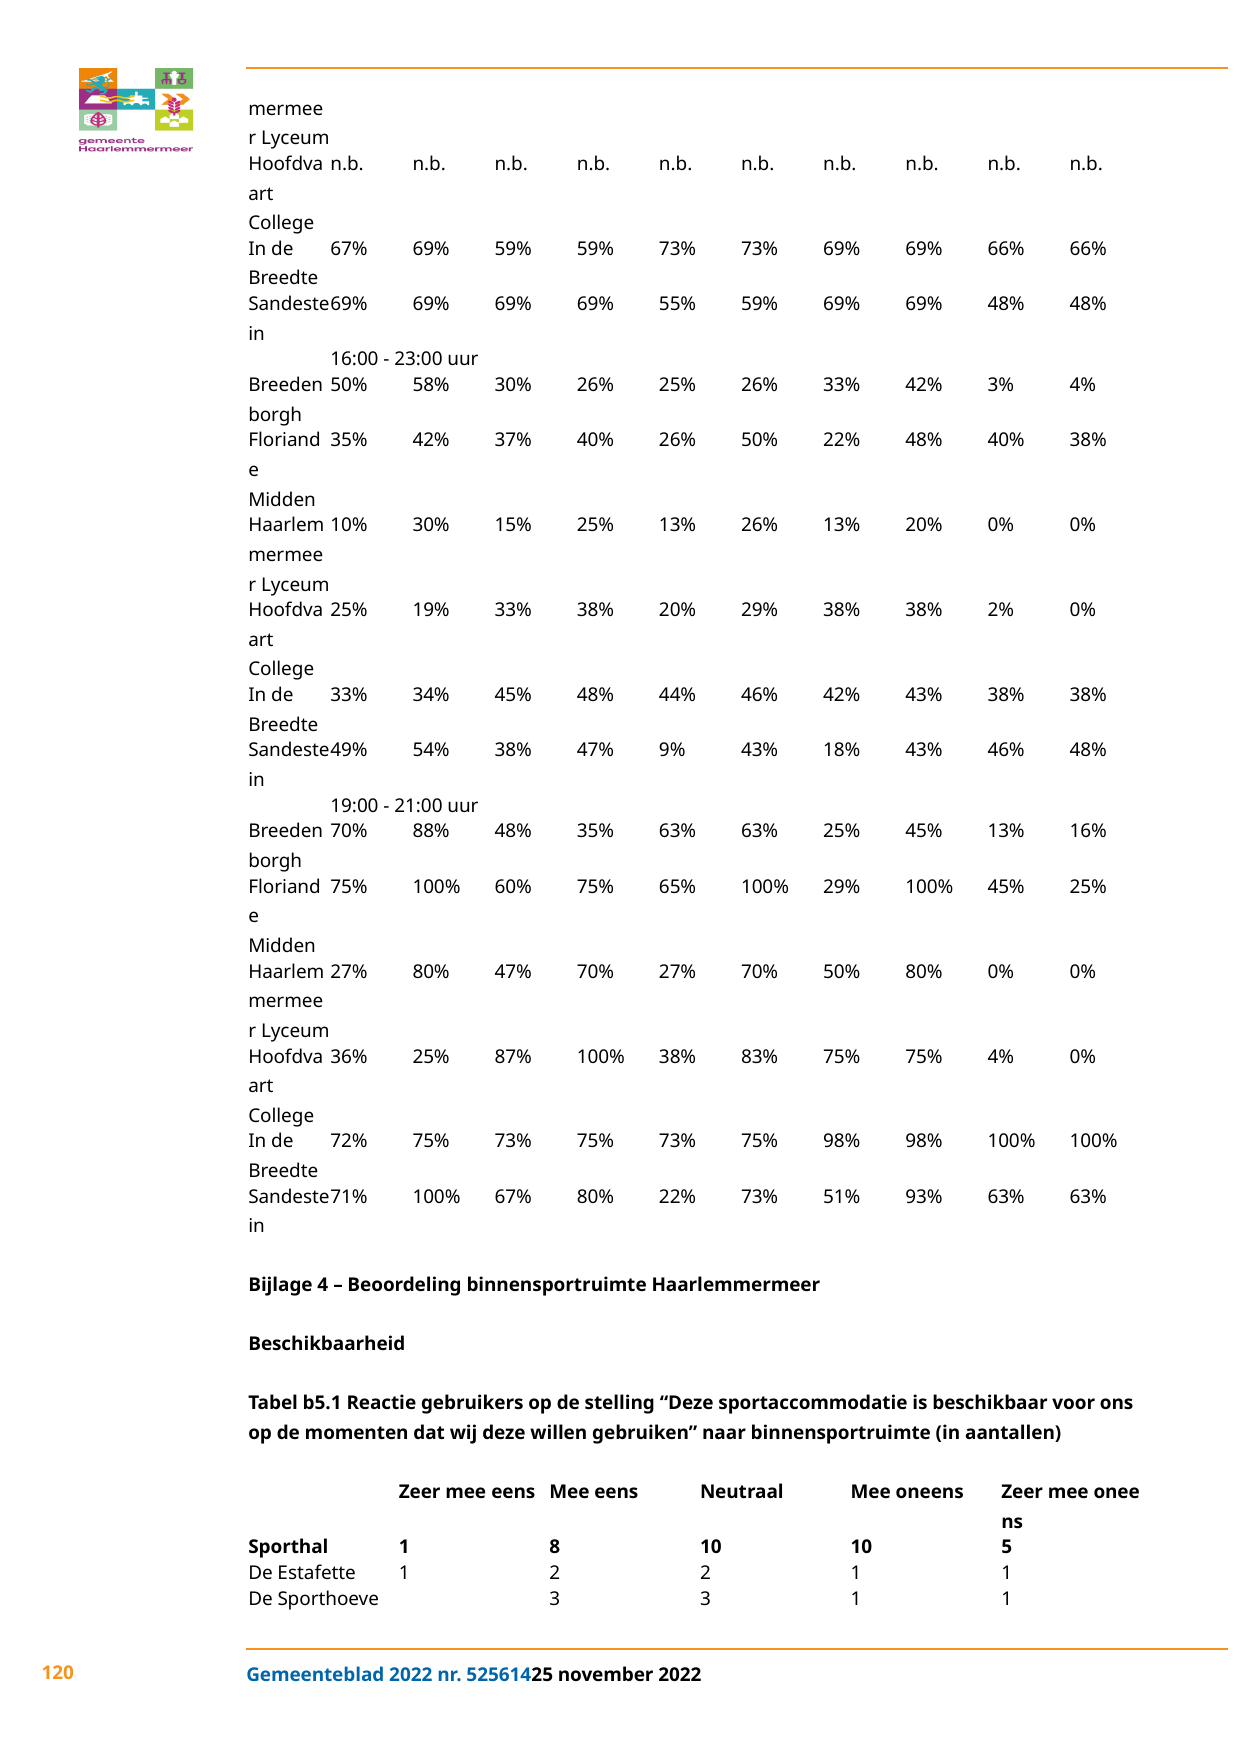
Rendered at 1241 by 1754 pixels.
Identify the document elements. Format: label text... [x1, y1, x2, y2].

table_cell 69% [823, 290, 905, 346]
table_cell 42% [823, 681, 905, 737]
table_cell 69% [905, 235, 987, 290]
table_cell 98% [823, 1128, 905, 1183]
table_cell 5 [1001, 1534, 1152, 1559]
table_cell 19:00 - 21:00 uur [330, 792, 1152, 818]
table_cell 38% [494, 737, 577, 792]
table_cell 2% [987, 596, 1069, 681]
table_cell 38% [1069, 681, 1152, 737]
table_header Mee oneens [850, 1478, 1001, 1534]
table_cell 1 [399, 1559, 549, 1585]
table_cell 63% [659, 818, 741, 873]
table_cell 0% [987, 512, 1069, 596]
table_cell 38% [659, 1043, 741, 1128]
table_cell 59% [577, 235, 659, 290]
table_cell 48% [577, 681, 659, 737]
table_cell [412, 95, 494, 150]
table_cell 47% [577, 737, 659, 792]
table_cell 8 [549, 1534, 700, 1559]
table_cell 1 [399, 1534, 549, 1559]
table_cell 16:00 - 23:00 uur [330, 346, 1152, 371]
table_cell 49% [330, 737, 412, 792]
table_cell 0% [1069, 596, 1152, 681]
table_header Mee eens [549, 1478, 700, 1534]
table_cell Hoofdvaart College [248, 1043, 330, 1128]
table_cell 25% [577, 512, 659, 596]
table_cell 45% [987, 873, 1069, 958]
table_header Neutraal [700, 1478, 850, 1534]
table_cell 50% [330, 371, 412, 427]
table_cell Haarlemmermeer Lyceum [248, 512, 330, 596]
table_cell 48% [1069, 737, 1152, 792]
table_cell 2 [549, 1559, 700, 1585]
table_cell 45% [494, 681, 577, 737]
table_header Zeer mee oneens [1001, 1478, 1152, 1534]
table_cell 20% [659, 596, 741, 681]
table_cell Sandestein [248, 737, 330, 792]
table_cell In de Breedte [248, 235, 330, 290]
table_cell 87% [494, 1043, 577, 1128]
table_cell 54% [412, 737, 494, 792]
table_cell 43% [741, 737, 823, 792]
table_cell n.b. [823, 150, 905, 235]
table_cell 33% [494, 596, 577, 681]
table_cell 1 [1001, 1559, 1152, 1585]
table_cell 70% [577, 958, 659, 1043]
table_cell n.b. [494, 150, 577, 235]
table_cell [823, 95, 905, 150]
table_cell 33% [330, 681, 412, 737]
table_cell [987, 95, 1069, 150]
table_cell 26% [741, 371, 823, 427]
table_cell 75% [330, 873, 412, 958]
table_cell 27% [330, 958, 412, 1043]
table_cell 58% [412, 371, 494, 427]
table_cell 48% [987, 290, 1069, 346]
table_cell [248, 346, 330, 371]
table_cell 36% [330, 1043, 412, 1128]
table_cell 0% [1069, 512, 1152, 596]
table_cell 0% [987, 958, 1069, 1043]
table_cell 75% [905, 1043, 987, 1128]
table_cell n.b. [659, 150, 741, 235]
table_cell 13% [823, 512, 905, 596]
table_cell 0% [1069, 958, 1152, 1043]
table_cell De Estafette [248, 1559, 398, 1585]
table_cell 25% [412, 1043, 494, 1128]
table_cell 1 [850, 1585, 1001, 1611]
table_header Zeer mee eens [399, 1478, 549, 1534]
table_cell 15% [494, 512, 577, 596]
table_cell 16% [1069, 818, 1152, 873]
table_cell 9% [659, 737, 741, 792]
table_cell 3 [700, 1585, 850, 1611]
table_cell 50% [823, 958, 905, 1043]
table_cell 50% [741, 427, 823, 512]
table_cell 27% [659, 958, 741, 1043]
picture [41, 47, 231, 172]
table_cell 63% [741, 818, 823, 873]
table_cell 1 [1001, 1585, 1152, 1611]
table_cell 40% [577, 427, 659, 512]
table_cell 63% [987, 1183, 1069, 1238]
table_cell 40% [987, 427, 1069, 512]
table_cell 75% [741, 1128, 823, 1183]
table_cell In de Breedte [248, 1128, 330, 1183]
table_cell Hoofdvaart College [248, 150, 330, 235]
text Tabel b5.1 Reactie gebruikers op de stelling “Deze sportaccommodatie is beschikbaar voor ons op de momenten dat wij deze willen gebruiken” naar binnensportruimte (in aantallen) [248, 1389, 1152, 1445]
table_cell 60% [494, 873, 577, 958]
table_cell Floriande Midden [248, 427, 330, 512]
table_cell 25% [1069, 873, 1152, 958]
table_cell 100% [987, 1128, 1069, 1183]
table_cell 29% [741, 596, 823, 681]
table_cell 59% [741, 290, 823, 346]
table_cell 71% [330, 1183, 412, 1238]
table_cell 73% [741, 1183, 823, 1238]
table_cell 69% [412, 235, 494, 290]
table_cell 88% [412, 818, 494, 873]
table_cell 25% [330, 596, 412, 681]
table_cell 25% [823, 818, 905, 873]
table_cell Sandestein [248, 1183, 330, 1238]
table_cell 59% [494, 235, 577, 290]
table_cell 69% [412, 290, 494, 346]
table_cell Floriande Midden [248, 873, 330, 958]
table_cell 45% [905, 818, 987, 873]
table_cell 10% [330, 512, 412, 596]
table_cell 38% [577, 596, 659, 681]
table_cell 69% [905, 290, 987, 346]
table_cell 63% [1069, 1183, 1152, 1238]
table_cell 70% [741, 958, 823, 1043]
table_cell 70% [330, 818, 412, 873]
table_cell 80% [577, 1183, 659, 1238]
table_cell 98% [905, 1128, 987, 1183]
table_cell 2 [700, 1559, 850, 1585]
table_cell Haarlemmermeer Lyceum [248, 958, 330, 1043]
table_cell Breedenborgh [248, 371, 330, 427]
table_cell 69% [577, 290, 659, 346]
table_cell 38% [905, 596, 987, 681]
table_cell [741, 95, 823, 150]
table_cell 0% [1069, 1043, 1152, 1128]
table_cell [577, 95, 659, 150]
table_cell 65% [659, 873, 741, 958]
table_cell 66% [987, 235, 1069, 290]
table_cell 29% [823, 873, 905, 958]
table_cell 42% [905, 371, 987, 427]
table_cell 22% [823, 427, 905, 512]
table_cell 69% [494, 290, 577, 346]
table_cell n.b. [412, 150, 494, 235]
table_cell 37% [494, 427, 577, 512]
table_cell 100% [1069, 1128, 1152, 1183]
table_cell Sandestein [248, 290, 330, 346]
table_cell 19% [412, 596, 494, 681]
table_header [248, 1478, 398, 1534]
table_cell 73% [741, 235, 823, 290]
table_cell 46% [741, 681, 823, 737]
table_cell 38% [1069, 427, 1152, 512]
table_cell 4% [1069, 371, 1152, 427]
table_cell 72% [330, 1128, 412, 1183]
table_cell 67% [330, 235, 412, 290]
table_cell 100% [741, 873, 823, 958]
table_cell 73% [494, 1128, 577, 1183]
table_cell 48% [1069, 290, 1152, 346]
table_cell n.b. [987, 150, 1069, 235]
table_cell n.b. [905, 150, 987, 235]
table_cell In de Breedte [248, 681, 330, 737]
table_cell 34% [412, 681, 494, 737]
table_cell 4% [987, 1043, 1069, 1128]
table_cell 83% [741, 1043, 823, 1128]
table_cell 38% [823, 596, 905, 681]
table_cell 22% [659, 1183, 741, 1238]
table_cell 80% [905, 958, 987, 1043]
table_cell 35% [577, 818, 659, 873]
table_cell 75% [577, 873, 659, 958]
text Bijlage 4 – Beoordeling binnensportruimte Haarlemmermeer [248, 1271, 1152, 1297]
table_cell 13% [659, 512, 741, 596]
table_cell 30% [494, 371, 577, 427]
table_cell [1069, 95, 1152, 150]
table_cell 48% [905, 427, 987, 512]
table_cell 93% [905, 1183, 987, 1238]
table_cell 25% [659, 371, 741, 427]
table_cell 69% [823, 235, 905, 290]
table_cell 75% [577, 1128, 659, 1183]
table_cell Breedenborgh [248, 818, 330, 873]
table_cell 26% [577, 371, 659, 427]
table_cell 35% [330, 427, 412, 512]
table_cell [659, 95, 741, 150]
table_cell De Sporthoeve [248, 1585, 398, 1611]
table_cell [248, 792, 330, 818]
table_cell 69% [330, 290, 412, 346]
table_cell 48% [494, 818, 577, 873]
table_cell [905, 95, 987, 150]
text Beschikbaarheid [248, 1330, 1152, 1356]
table_cell 38% [987, 681, 1069, 737]
table_cell [399, 1585, 549, 1611]
table_cell n.b. [577, 150, 659, 235]
table_cell 18% [823, 737, 905, 792]
table_cell 20% [905, 512, 987, 596]
table_cell 75% [412, 1128, 494, 1183]
table_cell 75% [823, 1043, 905, 1128]
table_cell 3 [549, 1585, 700, 1611]
table_cell 100% [412, 1183, 494, 1238]
table_cell 73% [659, 235, 741, 290]
table_cell 43% [905, 681, 987, 737]
table_cell n.b. [330, 150, 412, 235]
table_cell 3% [987, 371, 1069, 427]
table_cell 13% [987, 818, 1069, 873]
table_cell 46% [987, 737, 1069, 792]
table_cell 10 [850, 1534, 1001, 1559]
table_cell 66% [1069, 235, 1152, 290]
table_cell 100% [577, 1043, 659, 1128]
table_cell 47% [494, 958, 577, 1043]
table_cell 1 [850, 1559, 1001, 1585]
table_cell 26% [659, 427, 741, 512]
table_cell 51% [823, 1183, 905, 1238]
table_cell 43% [905, 737, 987, 792]
table_cell [330, 95, 412, 150]
table_cell 55% [659, 290, 741, 346]
table_cell 73% [659, 1128, 741, 1183]
table_cell Hoofdvaart College [248, 596, 330, 681]
table_cell mermeer Lyceum [248, 95, 330, 150]
table_cell Sporthal [248, 1534, 398, 1559]
table_cell 44% [659, 681, 741, 737]
table_cell 67% [494, 1183, 577, 1238]
table_cell 30% [412, 512, 494, 596]
table_cell [494, 95, 577, 150]
table_cell 100% [905, 873, 987, 958]
table_cell n.b. [741, 150, 823, 235]
table_cell 33% [823, 371, 905, 427]
table_cell 80% [412, 958, 494, 1043]
table_cell 10 [700, 1534, 850, 1559]
table_cell 100% [412, 873, 494, 958]
table_cell 26% [741, 512, 823, 596]
table_cell n.b. [1069, 150, 1152, 235]
table_cell 42% [412, 427, 494, 512]
